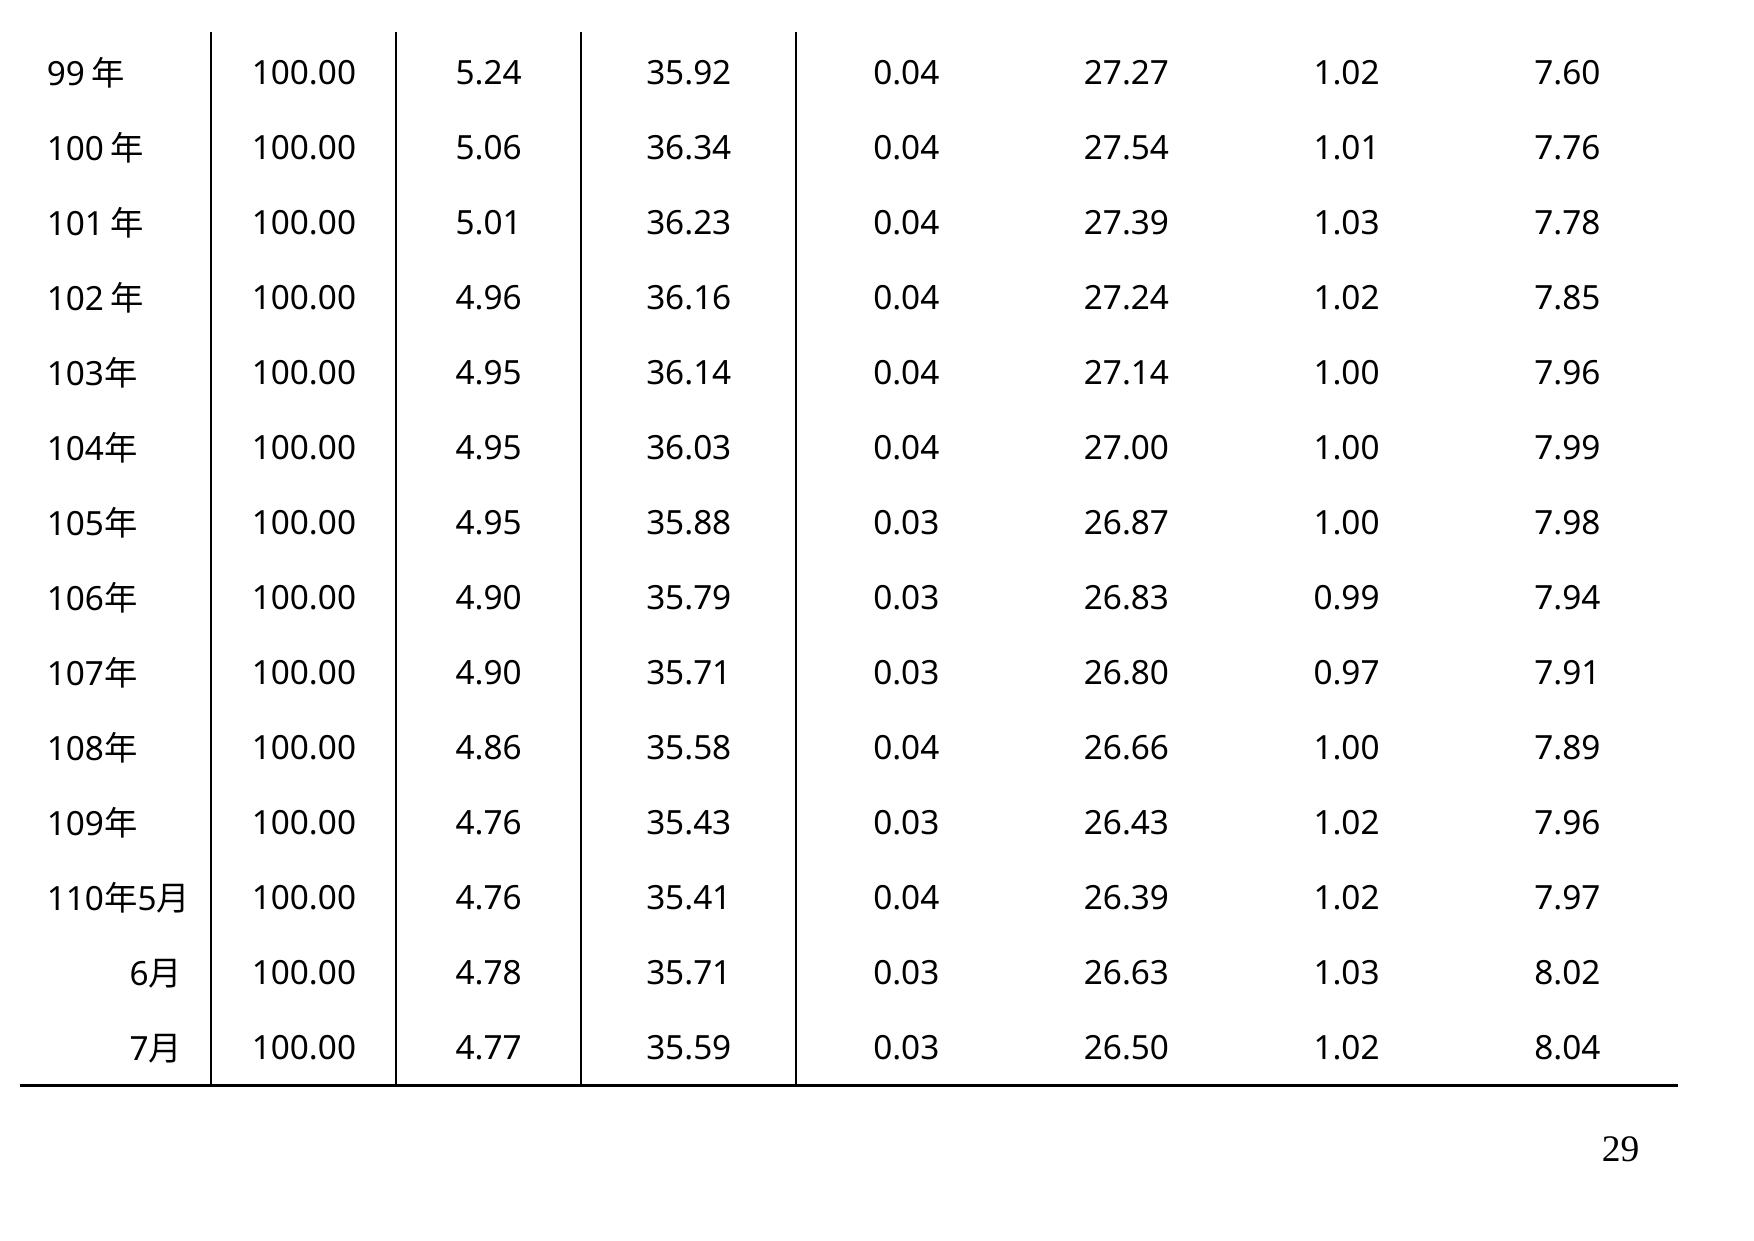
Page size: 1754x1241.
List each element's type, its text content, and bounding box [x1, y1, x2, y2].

table_cell 110年5月 [20, 859, 210, 934]
table_cell 4.90 [397, 559, 580, 634]
table_cell 7月 [20, 1009, 210, 1084]
table_cell 102年 [20, 259, 210, 334]
table_cell 104年 [20, 409, 210, 484]
table_cell 7.85 [1456, 259, 1678, 334]
table_cell 35.41 [582, 859, 795, 934]
table_cell 7.89 [1456, 709, 1678, 784]
table_cell 0.04 [797, 184, 1016, 259]
table_cell 1.02 [1236, 784, 1456, 859]
table_cell 27.00 [1016, 409, 1236, 484]
table_cell 100.00 [212, 934, 395, 1009]
table_cell 1.03 [1236, 184, 1456, 259]
table_cell 100.00 [212, 259, 395, 334]
table_cell 100.00 [212, 634, 395, 709]
table_cell 36.34 [582, 109, 795, 184]
table_cell 4.95 [397, 484, 580, 559]
table_cell 0.03 [797, 784, 1016, 859]
table_cell 1.03 [1236, 934, 1456, 1009]
table_cell 0.99 [1236, 559, 1456, 634]
table_cell 7.96 [1456, 334, 1678, 409]
table_cell 4.96 [397, 259, 580, 334]
table_cell 100.00 [212, 859, 395, 934]
table_cell 8.04 [1456, 1009, 1678, 1084]
table_cell 27.39 [1016, 184, 1236, 259]
table_cell 35.59 [582, 1009, 795, 1084]
table_cell 35.58 [582, 709, 795, 784]
table_cell 27.24 [1016, 259, 1236, 334]
table_cell 0.03 [797, 484, 1016, 559]
table_cell 26.43 [1016, 784, 1236, 859]
table_cell 0.04 [797, 409, 1016, 484]
table_cell 1.02 [1236, 32, 1456, 109]
table_cell 109年 [20, 784, 210, 859]
table_cell 106年 [20, 559, 210, 634]
table_cell 7.76 [1456, 109, 1678, 184]
table_cell 7.94 [1456, 559, 1678, 634]
table_cell 4.90 [397, 634, 580, 709]
table_cell 1.02 [1236, 859, 1456, 934]
table_cell 26.63 [1016, 934, 1236, 1009]
table_cell 100.00 [212, 484, 395, 559]
table_cell 100.00 [212, 409, 395, 484]
table_cell 35.92 [582, 32, 795, 109]
table_cell 1.02 [1236, 259, 1456, 334]
table_cell 100.00 [212, 334, 395, 409]
table_cell 0.04 [797, 109, 1016, 184]
table_cell 4.86 [397, 709, 580, 784]
table_cell 27.14 [1016, 334, 1236, 409]
table_cell 1.00 [1236, 709, 1456, 784]
table_cell 36.14 [582, 334, 795, 409]
table_cell 27.27 [1016, 32, 1236, 109]
table_cell 7.97 [1456, 859, 1678, 934]
table_cell 36.03 [582, 409, 795, 484]
table_cell 7.96 [1456, 784, 1678, 859]
table_cell 0.04 [797, 859, 1016, 934]
table_cell 7.78 [1456, 184, 1678, 259]
table_cell 5.01 [397, 184, 580, 259]
table_cell 26.80 [1016, 634, 1236, 709]
table_cell 0.03 [797, 1009, 1016, 1084]
table_cell 35.88 [582, 484, 795, 559]
table_cell 36.16 [582, 259, 795, 334]
table_cell 105年 [20, 484, 210, 559]
table_cell 4.76 [397, 784, 580, 859]
table_cell 1.00 [1236, 334, 1456, 409]
table_cell 4.95 [397, 409, 580, 484]
table_cell 27.54 [1016, 109, 1236, 184]
table_cell 0.97 [1236, 634, 1456, 709]
table_cell 108年 [20, 709, 210, 784]
table_cell 103年 [20, 334, 210, 409]
table_cell 35.71 [582, 634, 795, 709]
table_cell 100.00 [212, 1009, 395, 1084]
table_cell 7.99 [1456, 409, 1678, 484]
table_cell 4.76 [397, 859, 580, 934]
table_cell 26.83 [1016, 559, 1236, 634]
table_cell 36.23 [582, 184, 795, 259]
table_cell 100.00 [212, 109, 395, 184]
table_cell 1.00 [1236, 409, 1456, 484]
table_cell 107年 [20, 634, 210, 709]
table_cell 100.00 [212, 559, 395, 634]
table_cell 0.04 [797, 259, 1016, 334]
table_cell 100.00 [212, 709, 395, 784]
table_cell 4.95 [397, 334, 580, 409]
table_cell 26.66 [1016, 709, 1236, 784]
table_cell 35.79 [582, 559, 795, 634]
table_cell 0.03 [797, 634, 1016, 709]
table_cell 7.60 [1456, 32, 1678, 109]
table_cell 26.39 [1016, 859, 1236, 934]
table_cell 5.06 [397, 109, 580, 184]
table_cell 0.04 [797, 709, 1016, 784]
table_cell 5.24 [397, 32, 580, 109]
table_cell 1.02 [1236, 1009, 1456, 1084]
table_cell 100.00 [212, 784, 395, 859]
table_cell 100.00 [212, 32, 395, 109]
table_cell 1.01 [1236, 109, 1456, 184]
table_cell 99年 [20, 32, 210, 109]
table_cell 26.50 [1016, 1009, 1236, 1084]
table_cell 100.00 [212, 184, 395, 259]
table_cell 6月 [20, 934, 210, 1009]
table_cell 0.03 [797, 934, 1016, 1009]
table_cell 35.43 [582, 784, 795, 859]
table_cell 0.04 [797, 32, 1016, 109]
table_cell 1.00 [1236, 484, 1456, 559]
table_cell 100年 [20, 109, 210, 184]
table_cell 4.77 [397, 1009, 580, 1084]
table_cell 0.04 [797, 334, 1016, 409]
table_cell 7.98 [1456, 484, 1678, 559]
table_cell 101年 [20, 184, 210, 259]
table_cell 7.91 [1456, 634, 1678, 709]
table_cell 35.71 [582, 934, 795, 1009]
table_cell 8.02 [1456, 934, 1678, 1009]
table_cell 26.87 [1016, 484, 1236, 559]
table_cell 0.03 [797, 559, 1016, 634]
table_cell 4.78 [397, 934, 580, 1009]
